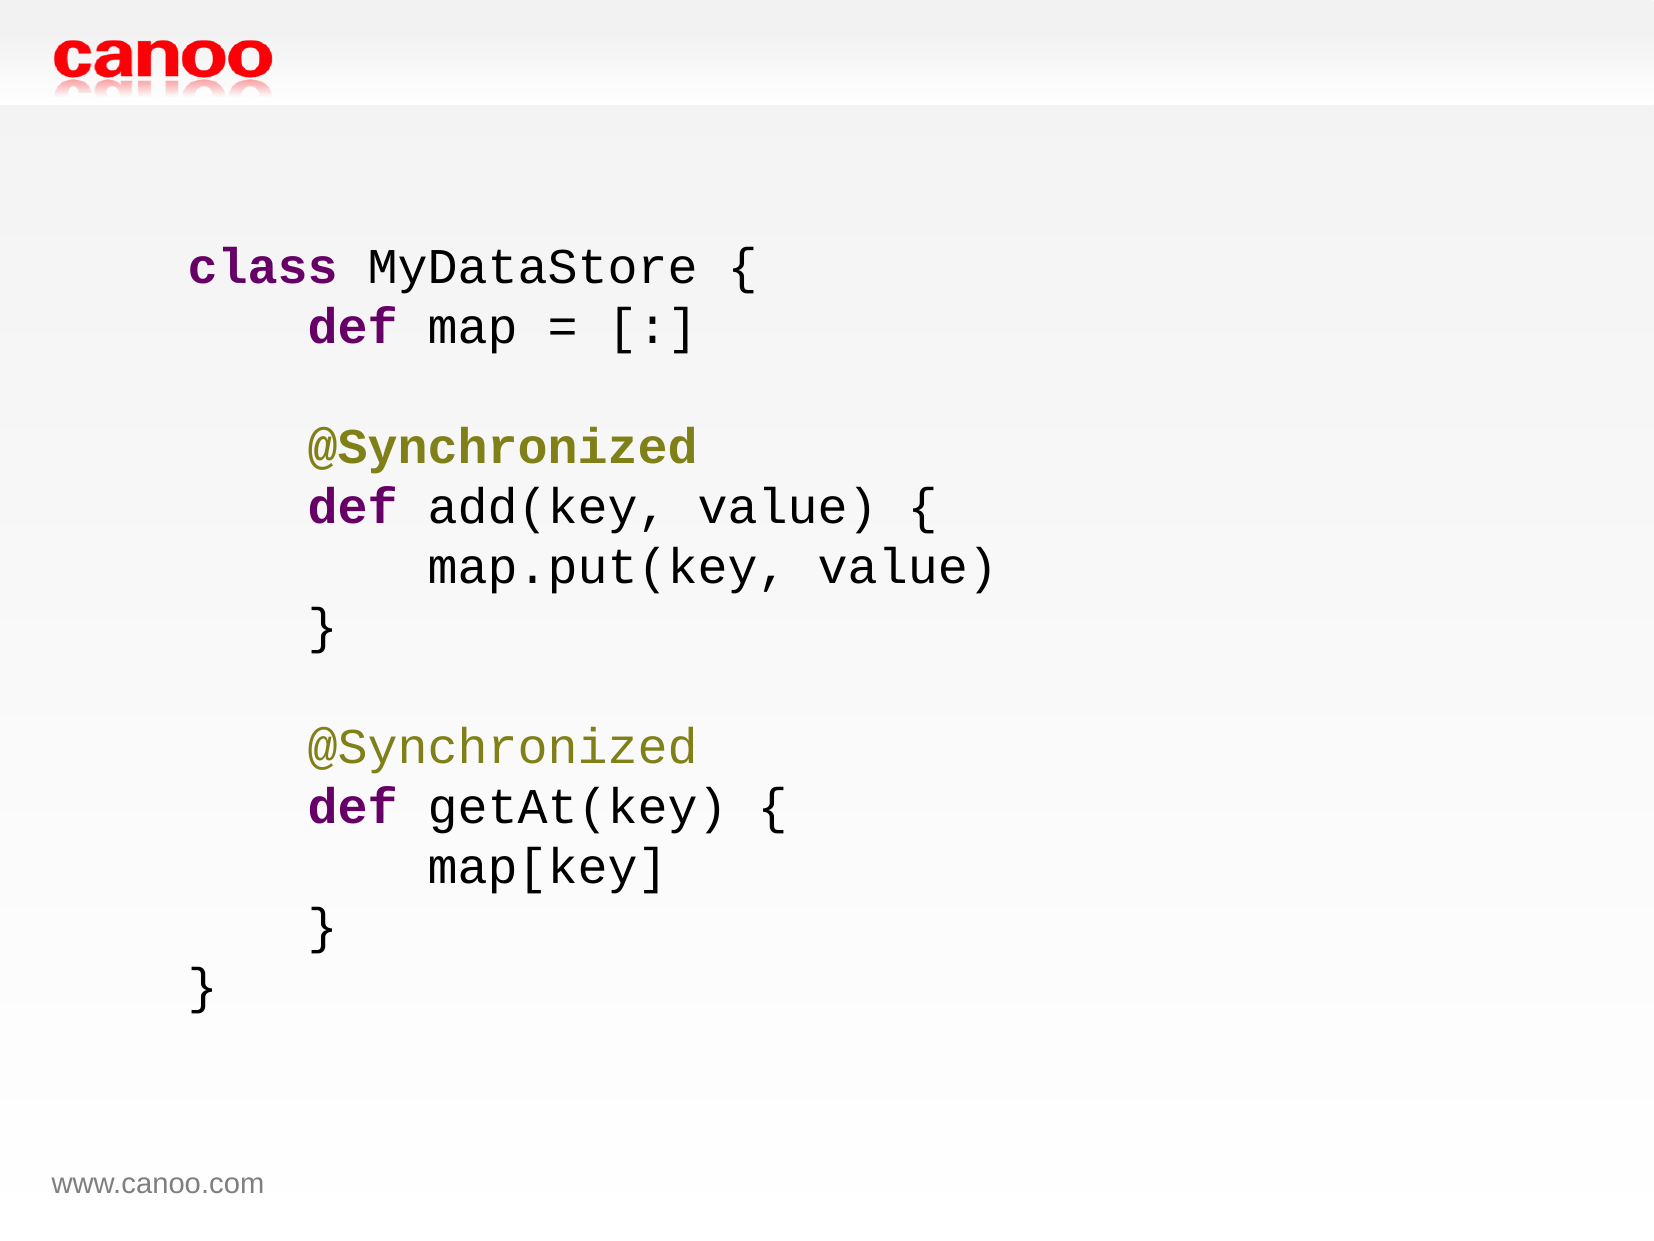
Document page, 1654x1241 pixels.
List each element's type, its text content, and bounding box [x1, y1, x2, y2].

picture [51, 37, 273, 119]
text_box class MyDataStore { def map = [:] @Synchronized def add(key, value) { map.put(key, value) } @Synchronized def getAt(key) { map[key] } } [187, 145, 1609, 1101]
